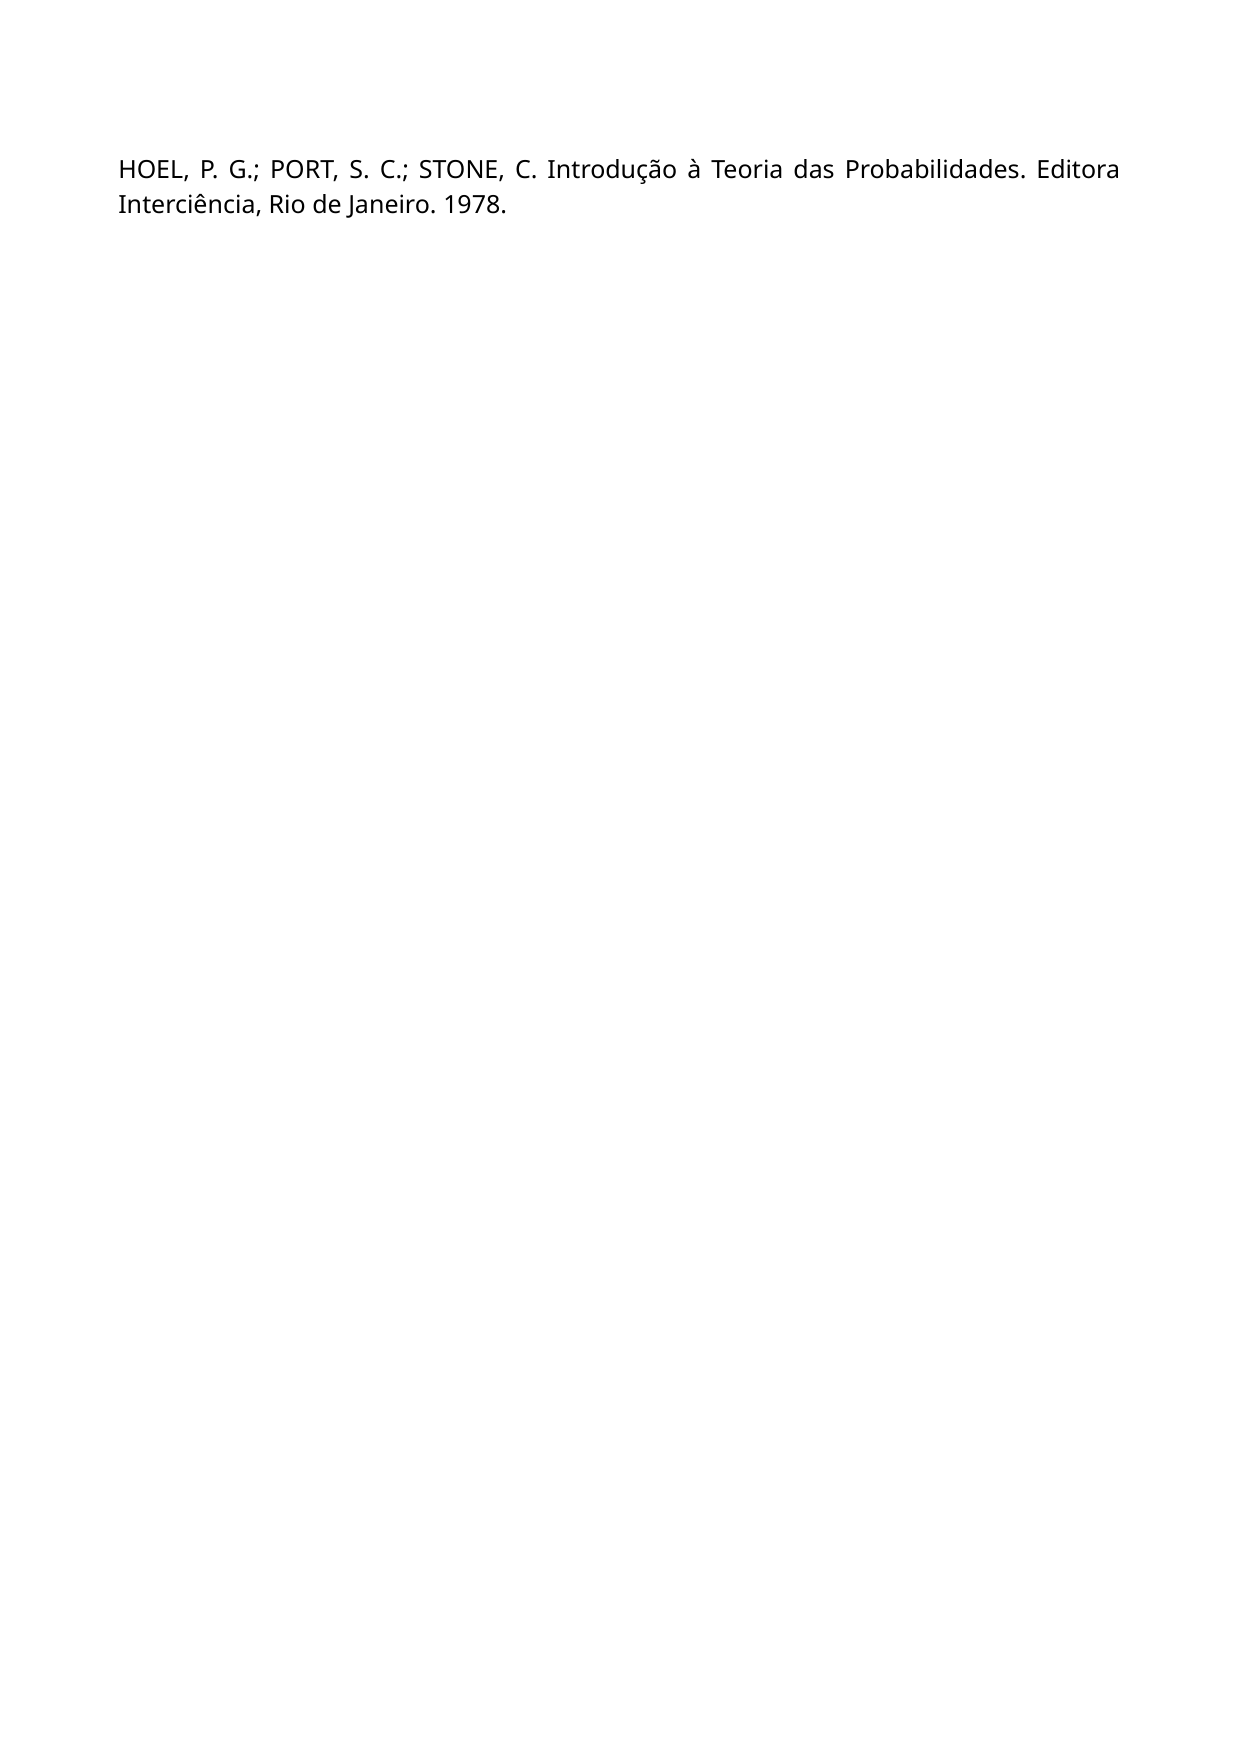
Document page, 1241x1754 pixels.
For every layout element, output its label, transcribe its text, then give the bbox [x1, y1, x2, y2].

text HOEL, P. G.; PORT, S. C.; STONE, C. Introdução à Teoria das Probabilidades. Editora Interciência, Rio de Janeiro. 1978. [118, 152, 1122, 220]
